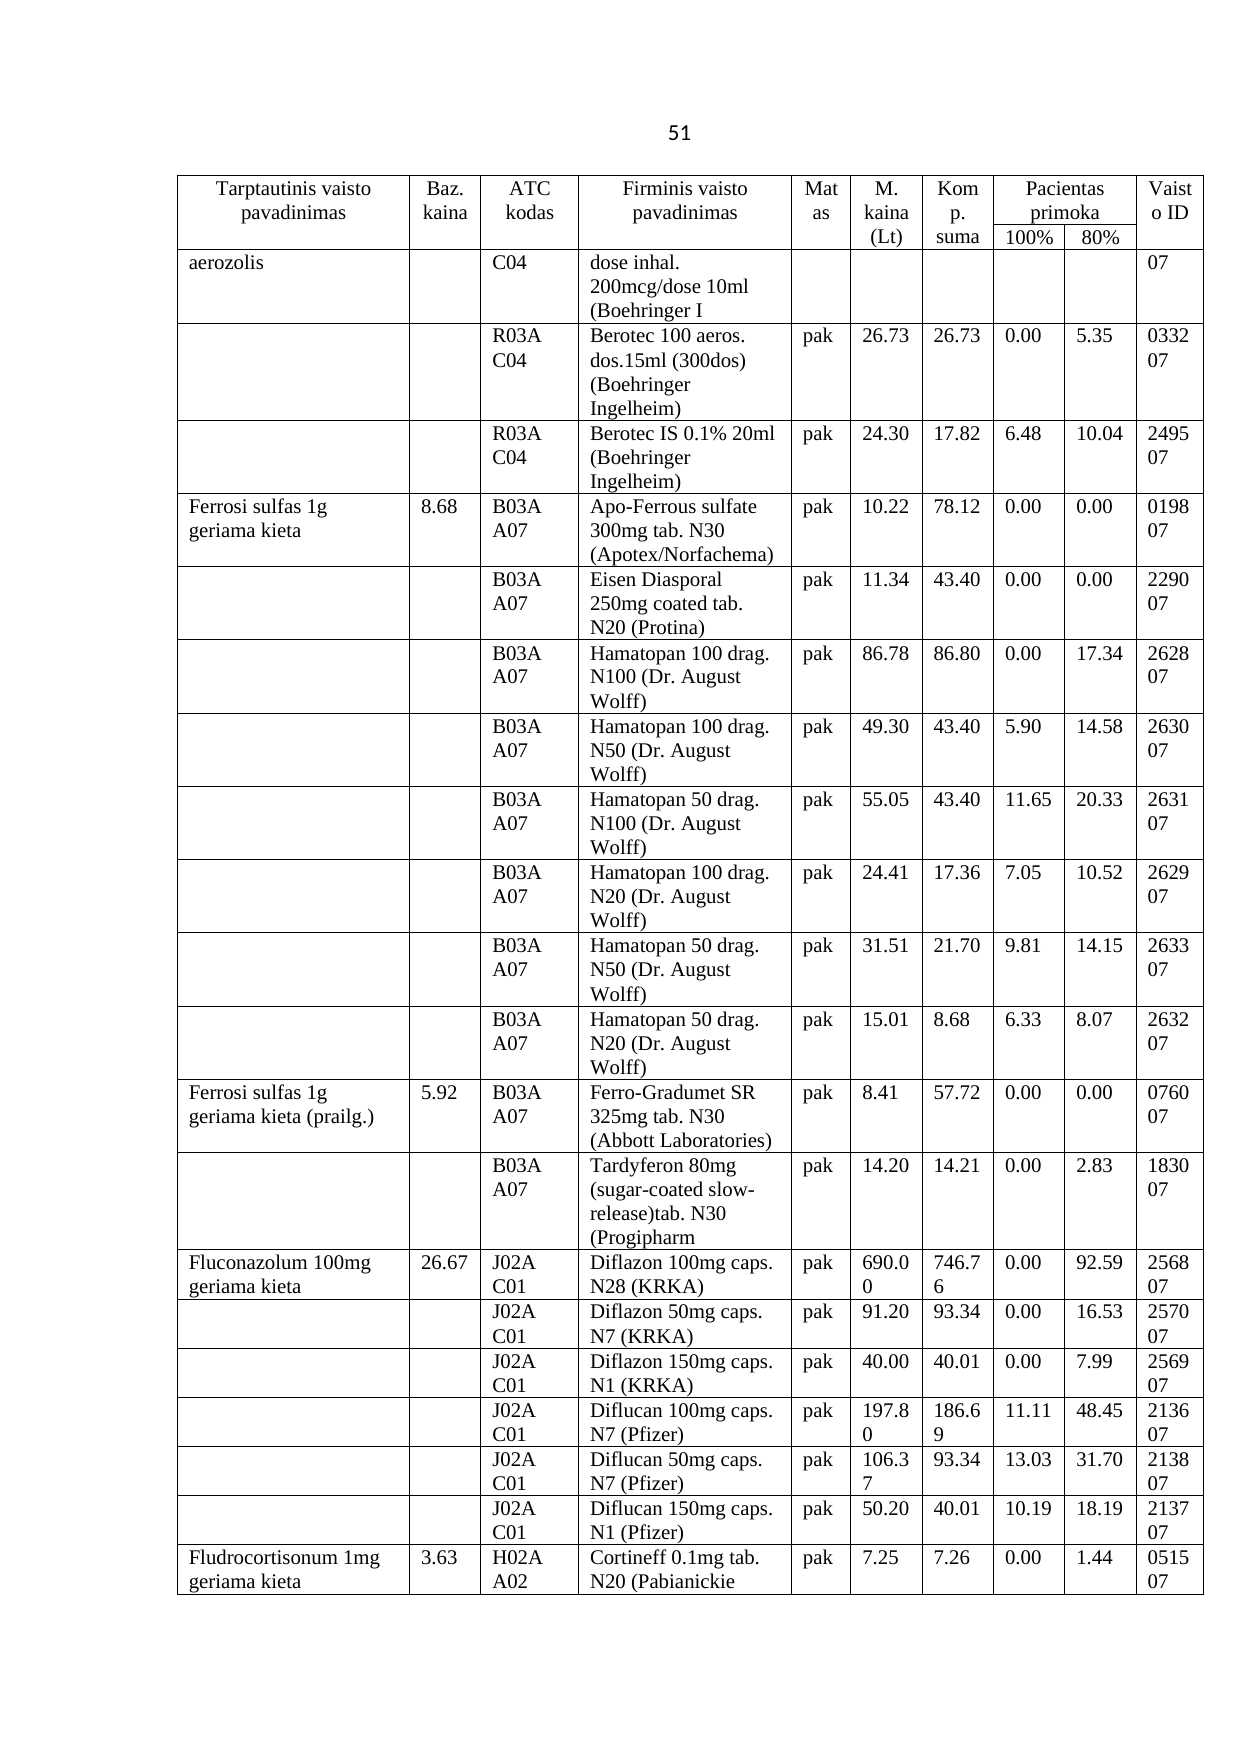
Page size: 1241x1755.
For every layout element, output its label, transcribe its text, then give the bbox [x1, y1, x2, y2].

table_cell 213807 [1137, 1447, 1203, 1495]
table_cell 11.34 [851, 567, 922, 639]
table_cell C04 [481, 250, 578, 322]
table_cell 35.64 [923, 250, 993, 322]
table_cell [410, 640, 480, 713]
table_cell B03A A07 [481, 1007, 578, 1079]
table_header M. kaina (Lt) [851, 176, 922, 249]
table_cell 262807 [1137, 640, 1203, 713]
table_cell 0.00 [1065, 494, 1136, 566]
table_cell 10.52 [1065, 860, 1136, 932]
table_cell [178, 1300, 409, 1348]
table_cell B03A A07 [481, 787, 578, 859]
table_cell [178, 933, 409, 1006]
table_cell [410, 421, 480, 493]
table_cell 11.65 [994, 787, 1064, 859]
table_cell Berotec 100 aeros. dos.15ml (300dos) (Boehringer Ingelheim) [579, 324, 791, 420]
table_cell 20.33 [1065, 787, 1136, 859]
table_cell [410, 1447, 480, 1495]
table_cell 15.01 [851, 1007, 922, 1079]
table_cell J02A C01 [481, 1447, 578, 1495]
table_cell B03A A07 [481, 1080, 578, 1152]
table_cell 5.92 [410, 1080, 480, 1152]
table_cell 50.20 [851, 1496, 922, 1544]
table_cell 31.70 [1065, 1447, 1136, 1495]
table_cell 92.59 [1065, 1250, 1136, 1298]
table_cell J02A C01 [481, 1300, 578, 1348]
table_cell pak [792, 1080, 850, 1152]
table_cell [410, 250, 480, 322]
table_cell 213707 [1137, 1496, 1203, 1544]
table_cell 86.78 [851, 640, 922, 713]
table_cell 263007 [1137, 714, 1203, 786]
table_cell 7.99 [1065, 1349, 1136, 1397]
table_cell 49.30 [851, 714, 922, 786]
table_cell Fludrocortisonum 1mg geriama kieta [178, 1545, 409, 1593]
table_cell 17.36 [923, 860, 993, 932]
table_cell 5.90 [994, 714, 1064, 786]
table_cell 0.00 [994, 1349, 1064, 1397]
table_cell [410, 1153, 480, 1249]
table_cell pak [792, 787, 850, 859]
table_cell 9.81 [994, 933, 1064, 1006]
table_cell pak [792, 1398, 850, 1446]
table_cell 019807 [1137, 494, 1203, 566]
table_cell 0.00 [994, 640, 1064, 713]
table_cell 6.33 [994, 1007, 1064, 1079]
table_cell 257007 [1137, 1300, 1203, 1348]
table_cell 40.01 [923, 1349, 993, 1397]
table_cell 43.40 [923, 787, 993, 859]
table_cell 690.00 [851, 1250, 922, 1298]
table_cell pak [792, 1250, 850, 1298]
table_cell 1.44 [1065, 1545, 1136, 1593]
table_cell Berotec IS 0.1% 20ml (Boehringer Ingelheim) [579, 421, 791, 493]
table_cell 0.00 [994, 1153, 1064, 1249]
table_cell J02A C01 [481, 1250, 578, 1298]
table_cell 8.68 [410, 494, 480, 566]
table_cell [792, 250, 850, 322]
table_cell [410, 787, 480, 859]
table_header Tarptautinis vaisto pavadinimas [178, 176, 409, 249]
table_cell 16.53 [1065, 1300, 1136, 1348]
table_cell 249507 [1137, 421, 1203, 493]
table_cell Diflazon 100mg caps. N28 (KRKA) [579, 1250, 791, 1298]
table_cell 263207 [1137, 1007, 1203, 1079]
table_cell 0.00 [1065, 1080, 1136, 1152]
table_cell 197.80 [851, 1398, 922, 1446]
table_cell [178, 1447, 409, 1495]
table_cell 0.00 [994, 1545, 1064, 1593]
table_cell [178, 640, 409, 713]
table_cell 213607 [1137, 1398, 1203, 1446]
table_cell pak [792, 421, 850, 493]
table_cell 6.48 [994, 421, 1064, 493]
table_cell R03A C04 [481, 324, 578, 420]
table_cell J02A C01 [481, 1496, 578, 1544]
table_cell [178, 1398, 409, 1446]
table_cell Hamatopan 50 drag. N20 (Dr. August Wolff) [579, 1007, 791, 1079]
table_cell Diflucan 100mg caps. N7 (Pfizer) [579, 1398, 791, 1446]
table_cell H02A A02 [481, 1545, 578, 1593]
table_cell 100% [994, 225, 1064, 249]
table_cell Diflucan 50mg caps. N7 (Pfizer) [579, 1447, 791, 1495]
table_cell Hamatopan 100 drag. N100 (Dr. August Wolff) [579, 640, 791, 713]
table_cell pak [792, 1447, 850, 1495]
table_header ATC kodas [481, 176, 578, 249]
table_cell 24.41 [851, 860, 922, 932]
table_cell [178, 1496, 409, 1544]
table_cell 17.34 [1065, 640, 1136, 713]
table_cell R03A C04 [481, 421, 578, 493]
table_cell 5.35 [1065, 324, 1136, 420]
table_cell 86.80 [923, 640, 993, 713]
table_cell 93.34 [923, 1447, 993, 1495]
table_cell B03A A07 [481, 640, 578, 713]
table_cell 0.00 [994, 1250, 1064, 1298]
table_header Baz. kaina [410, 176, 480, 249]
table_cell 57.72 [923, 1080, 993, 1152]
table_cell Ferrosi sulfas 1g geriama kieta [178, 494, 409, 566]
table_cell 10.04 [1065, 421, 1136, 493]
table_cell 91.20 [851, 1300, 922, 1348]
table_cell 263307 [1137, 933, 1203, 1006]
table_cell 229007 [1137, 567, 1203, 639]
table_cell 07 [1137, 250, 1203, 322]
table_header Pacientas primoka [994, 176, 1136, 224]
table_cell [410, 714, 480, 786]
table_cell B03A A07 [481, 567, 578, 639]
table_cell 7.05 [994, 860, 1064, 932]
table_cell 186.69 [923, 1398, 993, 1446]
table_cell pak [792, 1496, 850, 1544]
table_cell [178, 324, 409, 420]
table_cell 11.11 [994, 1398, 1064, 1446]
table_cell 076007 [1137, 1080, 1203, 1152]
table_cell pak [792, 494, 850, 566]
table_cell 256807 [1137, 1250, 1203, 1298]
table_cell 40.01 [923, 1496, 993, 1544]
table_cell 0.00 [994, 567, 1064, 639]
table_cell Diflazon 150mg caps. N1 (KRKA) [579, 1349, 791, 1397]
table_cell [410, 1300, 480, 1348]
table_cell Hamatopan 100 drag. N50 (Dr. August Wolff) [579, 714, 791, 786]
table_cell [410, 1496, 480, 1544]
table_cell 3.63 [410, 1545, 480, 1593]
table_cell [410, 1007, 480, 1079]
table_cell pak [792, 324, 850, 420]
table_cell 263107 [1137, 787, 1203, 859]
table_cell 262907 [1137, 860, 1203, 932]
table_cell 26.67 [410, 1250, 480, 1298]
table_cell 14.58 [1065, 714, 1136, 786]
table_cell Eisen Diasporal 250mg coated tab. N20 (Protina) [579, 567, 791, 639]
table_cell Fluconazolum 100mg geriama kieta [178, 1250, 409, 1298]
table_cell 10.19 [994, 1496, 1064, 1544]
table_cell pak [792, 1545, 850, 1593]
table_cell 7.25 [851, 1545, 922, 1593]
table_cell 93.34 [923, 1300, 993, 1348]
table_cell 24.30 [851, 421, 922, 493]
table_cell B03A A07 [481, 933, 578, 1006]
table_cell 18.19 [1065, 1496, 1136, 1544]
table_cell aerozolis [178, 250, 409, 322]
table_cell Ferrosi sulfas 1g geriama kieta (prailg.) [178, 1080, 409, 1152]
table_cell 14.20 [851, 1153, 922, 1249]
table_cell B03A A07 [481, 860, 578, 932]
table_cell 8.07 [1065, 1007, 1136, 1079]
table_cell [994, 250, 1064, 322]
table_cell [410, 1398, 480, 1446]
table_cell Hamatopan 50 drag. N100 (Dr. August Wolff) [579, 787, 791, 859]
table_cell 14.21 [923, 1153, 993, 1249]
table_cell [178, 567, 409, 639]
table_cell [410, 567, 480, 639]
table_cell 48.45 [1065, 1398, 1136, 1446]
table_cell 183007 [1137, 1153, 1203, 1249]
table_cell [851, 250, 922, 322]
table_cell Hamatopan 50 drag. N50 (Dr. August Wolff) [579, 933, 791, 1006]
table_cell B03A A07 [481, 714, 578, 786]
table_cell [178, 1007, 409, 1079]
table_cell pak [792, 1349, 850, 1397]
table_cell 051507 [1137, 1545, 1203, 1593]
table_cell 14.15 [1065, 933, 1136, 1006]
table_cell J02A C01 [481, 1349, 578, 1397]
table_cell Ferro-Gradumet SR 325mg tab. N30 (Abbott Laboratories) [579, 1080, 791, 1152]
table_cell [178, 787, 409, 859]
table_cell 13.03 [994, 1447, 1064, 1495]
table_cell Cortineff 0.1mg tab. N20 (Pabianickie [579, 1545, 791, 1593]
table_cell [410, 1349, 480, 1397]
table_cell [178, 714, 409, 786]
table_cell pak [792, 1300, 850, 1348]
table_cell 0.00 [994, 1080, 1064, 1152]
table_cell [178, 1153, 409, 1249]
table_cell 43.40 [923, 567, 993, 639]
table_cell [178, 1349, 409, 1397]
table_cell pak [792, 714, 850, 786]
table_cell 80% [1065, 225, 1136, 249]
table_cell 8.41 [851, 1080, 922, 1152]
table_cell Tardyferon 80mg (sugar-coated slow-release)tab. N30 (Progipharm [579, 1153, 791, 1249]
table_cell Diflucan 150mg caps. N1 (Pfizer) [579, 1496, 791, 1544]
table_cell Apo-Ferrous sulfate 300mg tab. N30 (Apotex/Norfachema) [579, 494, 791, 566]
table_cell 8.68 [923, 1007, 993, 1079]
table_header Firminis vaisto pavadinimas [579, 176, 791, 249]
table_cell 0.00 [1065, 567, 1136, 639]
table_cell 26.73 [851, 324, 922, 420]
table_cell [178, 860, 409, 932]
table_cell 0.00 [994, 494, 1064, 566]
table_header Matas [792, 176, 850, 249]
table_cell 43.40 [923, 714, 993, 786]
table_cell [410, 860, 480, 932]
table_header Komp. suma (Lt) [923, 176, 993, 249]
table_cell 256907 [1137, 1349, 1203, 1397]
table_cell J02A C01 [481, 1398, 578, 1446]
table_cell 033207 [1137, 324, 1203, 420]
table_cell 2.83 [1065, 1153, 1136, 1249]
table_cell [410, 933, 480, 1006]
table_cell 106.37 [851, 1447, 922, 1495]
table_cell pak [792, 640, 850, 713]
table_cell pak [792, 933, 850, 1006]
table_cell 40.00 [851, 1349, 922, 1397]
table_cell Hamatopan 100 drag. N20 (Dr. August Wolff) [579, 860, 791, 932]
table_cell [178, 421, 409, 493]
table_cell 26.73 [923, 324, 993, 420]
table_cell pak [792, 1153, 850, 1249]
table_cell pak [792, 1007, 850, 1079]
table_cell B03A A07 [481, 494, 578, 566]
table_cell 21.70 [923, 933, 993, 1006]
table_header Vaisto ID [1137, 176, 1203, 249]
table_cell [1065, 250, 1136, 322]
table_cell 0.00 [994, 1300, 1064, 1348]
table_cell 7.26 [923, 1545, 993, 1593]
table_cell [410, 324, 480, 420]
table_cell dose inhal. 200mcg/dose 10ml (Boehringer I [579, 250, 791, 322]
table_cell 31.51 [851, 933, 922, 1006]
table_cell 55.05 [851, 787, 922, 859]
table_cell pak [792, 860, 850, 932]
table_cell pak [792, 567, 850, 639]
table_cell B03A A07 [481, 1153, 578, 1249]
table_cell 10.22 [851, 494, 922, 566]
table_cell 78.12 [923, 494, 993, 566]
table_cell 746.76 [923, 1250, 993, 1298]
table_cell 0.00 [994, 324, 1064, 420]
table_cell Diflazon 50mg caps. N7 (KRKA) [579, 1300, 791, 1348]
table_cell 17.82 [923, 421, 993, 493]
